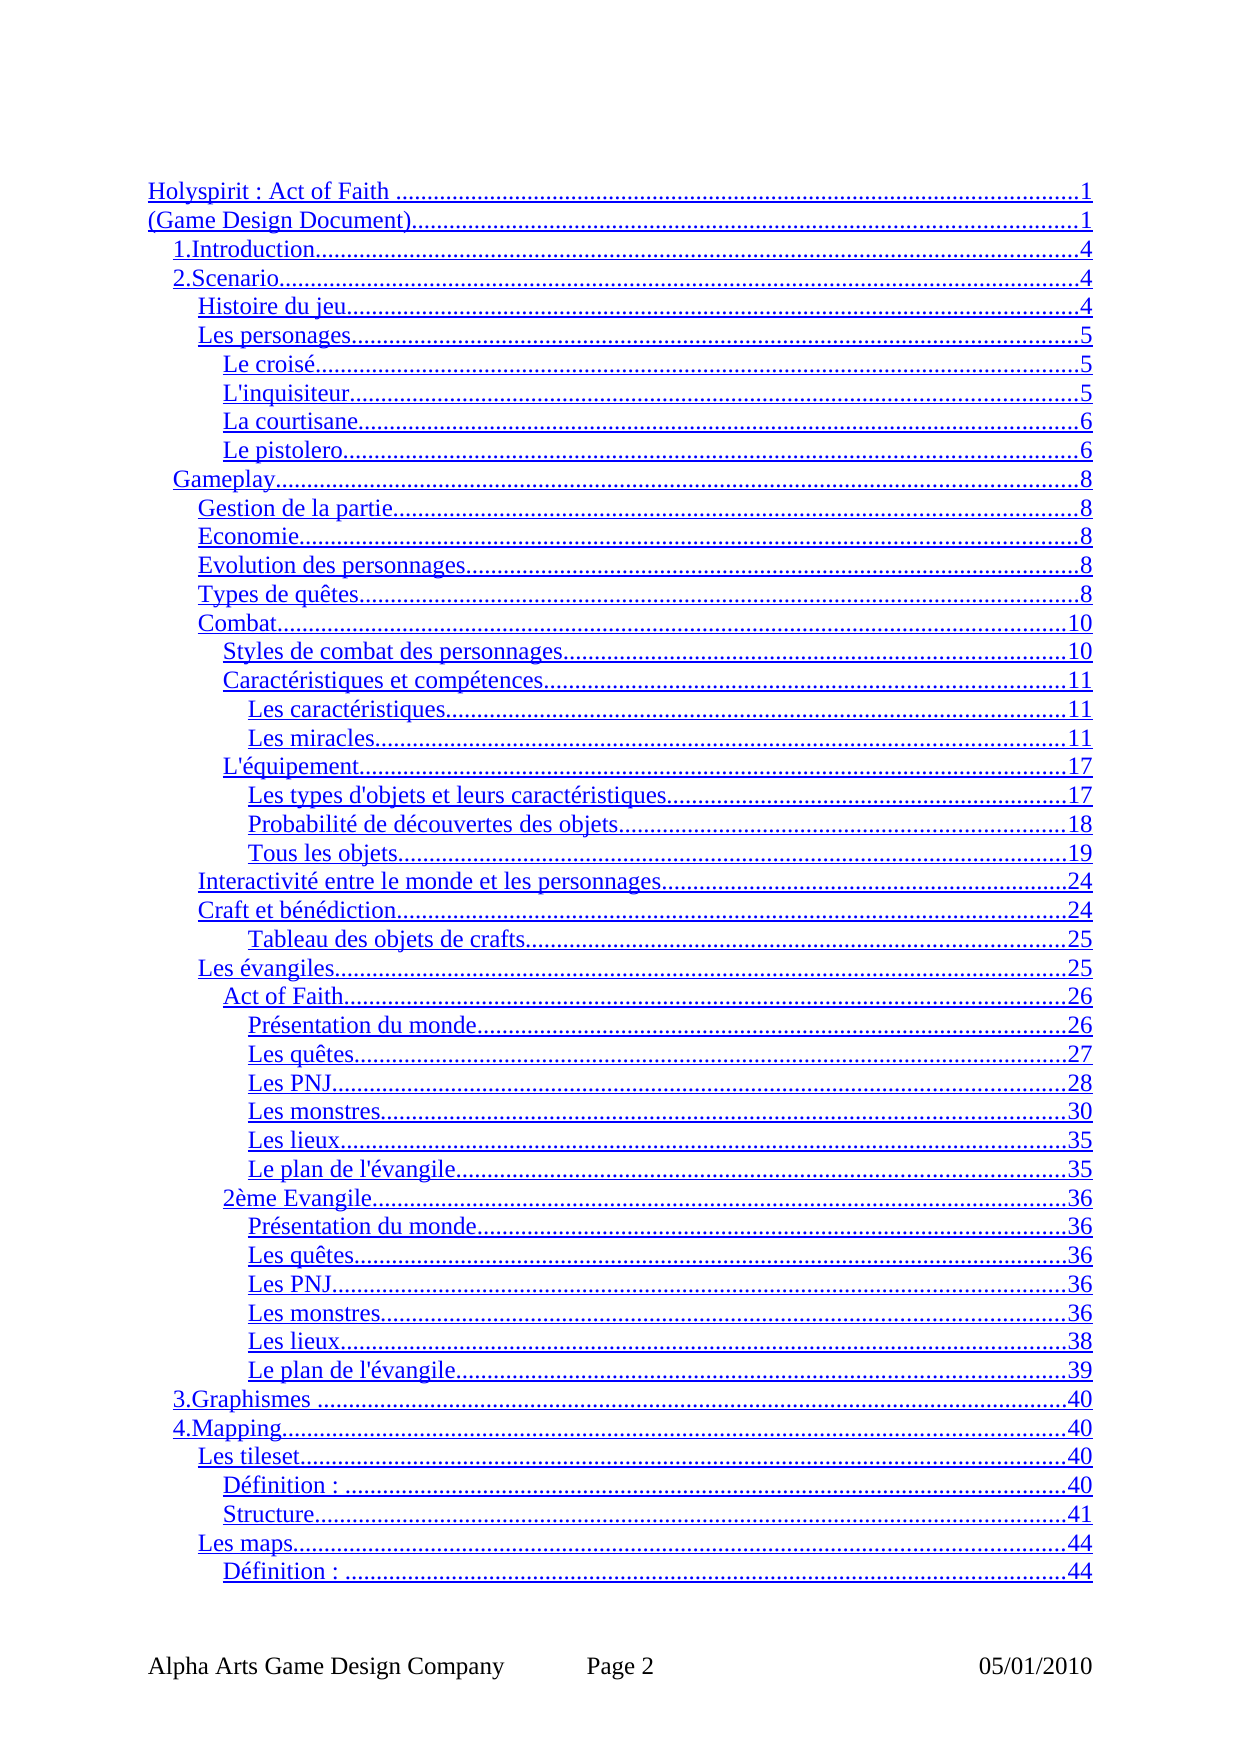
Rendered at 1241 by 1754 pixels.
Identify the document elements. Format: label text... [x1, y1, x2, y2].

text Le croisé 5 [223, 349, 1092, 374]
text Gestion de la partie 8 [198, 493, 1092, 518]
text Le plan de l'évangile 39 [248, 1355, 1092, 1380]
text Holyspirit : Act of Faith 1 [148, 176, 1092, 201]
text 2ème Evangile 36 [223, 1183, 1092, 1208]
text Les quêtes 27 [248, 1039, 1092, 1064]
text Le plan de l'évangile 35 [248, 1154, 1092, 1179]
text Combat 10 [198, 608, 1092, 633]
text Présentation du monde 26 [248, 1010, 1092, 1035]
text 2.Scenario 4 [173, 263, 1092, 288]
text Tableau des objets de crafts 25 [248, 924, 1092, 949]
text L'équipement 17 [223, 751, 1092, 776]
text Les monstres 36 [248, 1298, 1092, 1323]
text L'inquisiteur 5 [223, 378, 1092, 403]
text Evolution des personnages 8 [198, 550, 1092, 575]
text Les PNJ 28 [248, 1068, 1092, 1093]
text Craft et bénédiction 24 [198, 895, 1092, 920]
text Les types d'objets et leurs caractéristiques 17 [248, 780, 1092, 805]
text Le pistolero 6 [223, 435, 1092, 460]
text Tous les objets 19 [248, 838, 1092, 863]
text (Game Design Document) 1 [148, 205, 1092, 230]
text Les évangiles 25 [198, 953, 1092, 978]
text Styles de combat des personnages 10 [223, 636, 1092, 661]
text Définition : 40 [223, 1470, 1092, 1495]
text Définition : 44 [223, 1556, 1092, 1581]
text Les caractéristiques 11 [248, 694, 1092, 719]
text Les PNJ 36 [248, 1269, 1092, 1294]
text Les personages 5 [198, 320, 1092, 345]
text Caractéristiques et compétences 11 [223, 665, 1092, 690]
text Probabilité de découvertes des objets 18 [248, 809, 1092, 834]
text Types de quêtes 8 [198, 579, 1092, 604]
text Les miracles 11 [248, 723, 1092, 748]
text Les lieux 35 [248, 1125, 1092, 1150]
text 3.Graphismes 40 [173, 1384, 1092, 1409]
text Les monstres 30 [248, 1096, 1092, 1121]
text Les maps 44 [198, 1528, 1092, 1553]
text Les quêtes 36 [248, 1240, 1092, 1265]
text 4.Mapping 40 [173, 1413, 1092, 1438]
text Les tileset 40 [198, 1441, 1092, 1466]
text 1.Introduction 4 [173, 234, 1092, 259]
text Structure 41 [223, 1499, 1092, 1524]
text Présentation du monde 36 [248, 1211, 1092, 1236]
text Interactivité entre le monde et les personnages 24 [198, 866, 1092, 891]
text La courtisane 6 [223, 406, 1092, 431]
text Act of Faith 26 [223, 981, 1092, 1006]
text Gameplay 8 [173, 464, 1092, 489]
text Histoire du jeu 4 [198, 291, 1092, 316]
text Les lieux 38 [248, 1326, 1092, 1351]
text Economie 8 [198, 521, 1092, 546]
